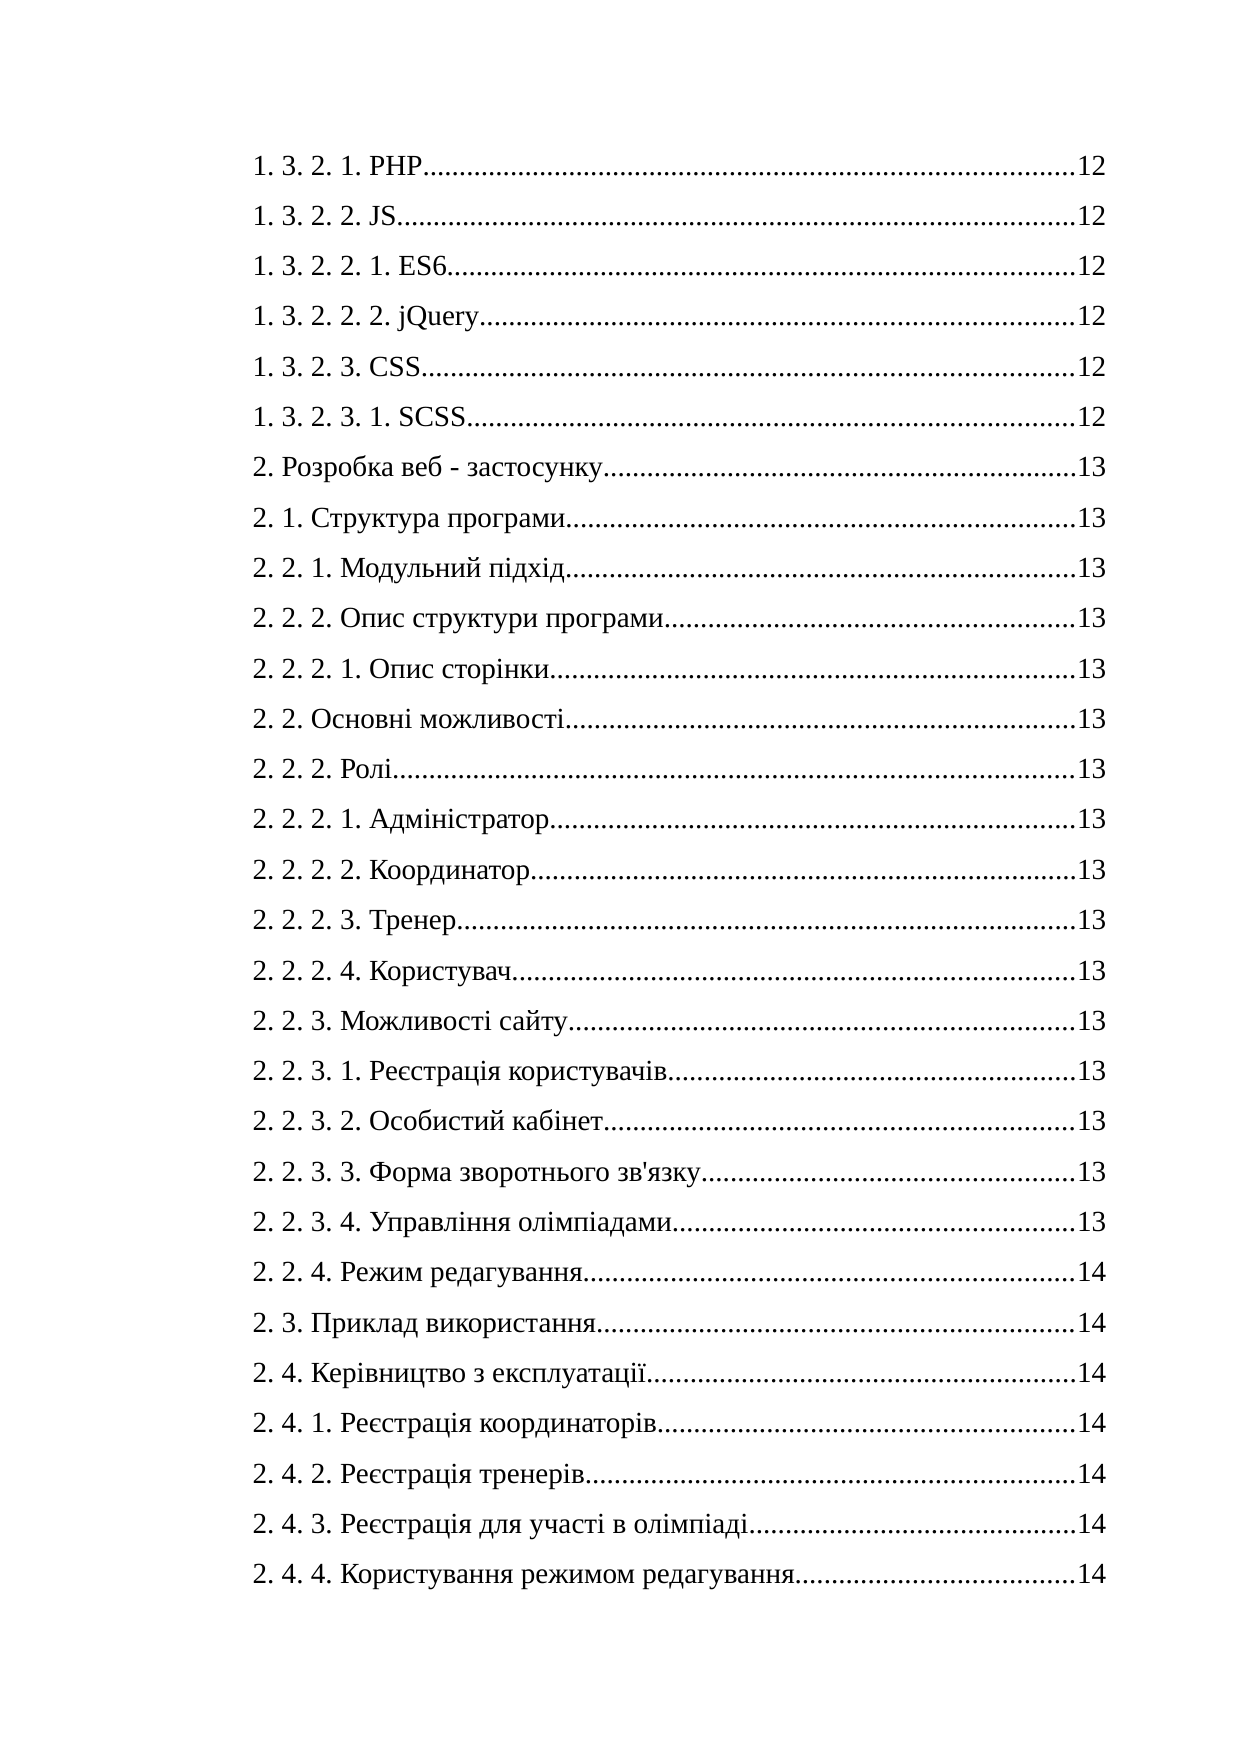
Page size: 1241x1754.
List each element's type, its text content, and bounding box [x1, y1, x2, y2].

text 1. 3. 2. 3. 1. SCSS 12 [177, 399, 1181, 433]
text 2. 2. Основні можливості 13 [177, 701, 1181, 734]
text 2. 2. 2. 3. Тренер 13 [177, 902, 1181, 936]
text 2. 2. 2. 2. Координатор 13 [177, 852, 1181, 886]
text 2. 2. 1. Модульний підхід 13 [177, 550, 1181, 584]
text 2. 2. 3. 2. Особистий кабінет 13 [177, 1103, 1181, 1137]
text 2. 2. 2. Опис структури програми 13 [177, 600, 1181, 634]
text 2. 2. 3. 3. Форма зворотнього зв'язку 13 [177, 1154, 1181, 1187]
text 1. 3. 2. 1. PHP 12 [177, 148, 1181, 181]
text 1. 3. 2. 2. 2. jQuery 12 [177, 298, 1181, 332]
text 2. 2. 2. Ролі 13 [177, 751, 1181, 785]
text 2. 4. 1. Реєстрація координаторів 14 [177, 1405, 1181, 1439]
text 2. 4. 2. Реєстрація тренерів 14 [177, 1456, 1181, 1489]
text 2. 2. 3. Можливості сайту 13 [177, 1003, 1181, 1036]
text 2. 2. 3. 4. Управління олімпіадами 13 [177, 1204, 1181, 1238]
text 2. 2. 2. 1. Адміністратор 13 [177, 802, 1181, 835]
text 2. 2. 3. 1. Реєстрація користувачів 13 [177, 1053, 1181, 1087]
text 2. 4. 4. Користування режимом редагування 14 [177, 1556, 1181, 1590]
text 2. 4. 3. Реєстрація для участі в олімпіаді 14 [177, 1506, 1181, 1539]
text 1. 3. 2. 2. 1. ES6 12 [177, 248, 1181, 282]
text 2. 2. 2. 1. Опис сторінки 13 [177, 651, 1181, 684]
text 1. 3. 2. 2. JS 12 [177, 198, 1181, 231]
text 2. 2. 4. Режим редагування 14 [177, 1254, 1181, 1288]
text 2. 1. Структура програми 13 [177, 500, 1181, 533]
text 1. 3. 2. 3. CSS 12 [177, 349, 1181, 382]
text 2. 2. 2. 4. Користувач 13 [177, 953, 1181, 986]
text 2. 4. Керівництво з експлуатації 14 [177, 1355, 1181, 1389]
text 2. 3. Приклад використання 14 [177, 1305, 1181, 1338]
text 2. Розробка веб - застосунку 13 [177, 449, 1181, 483]
